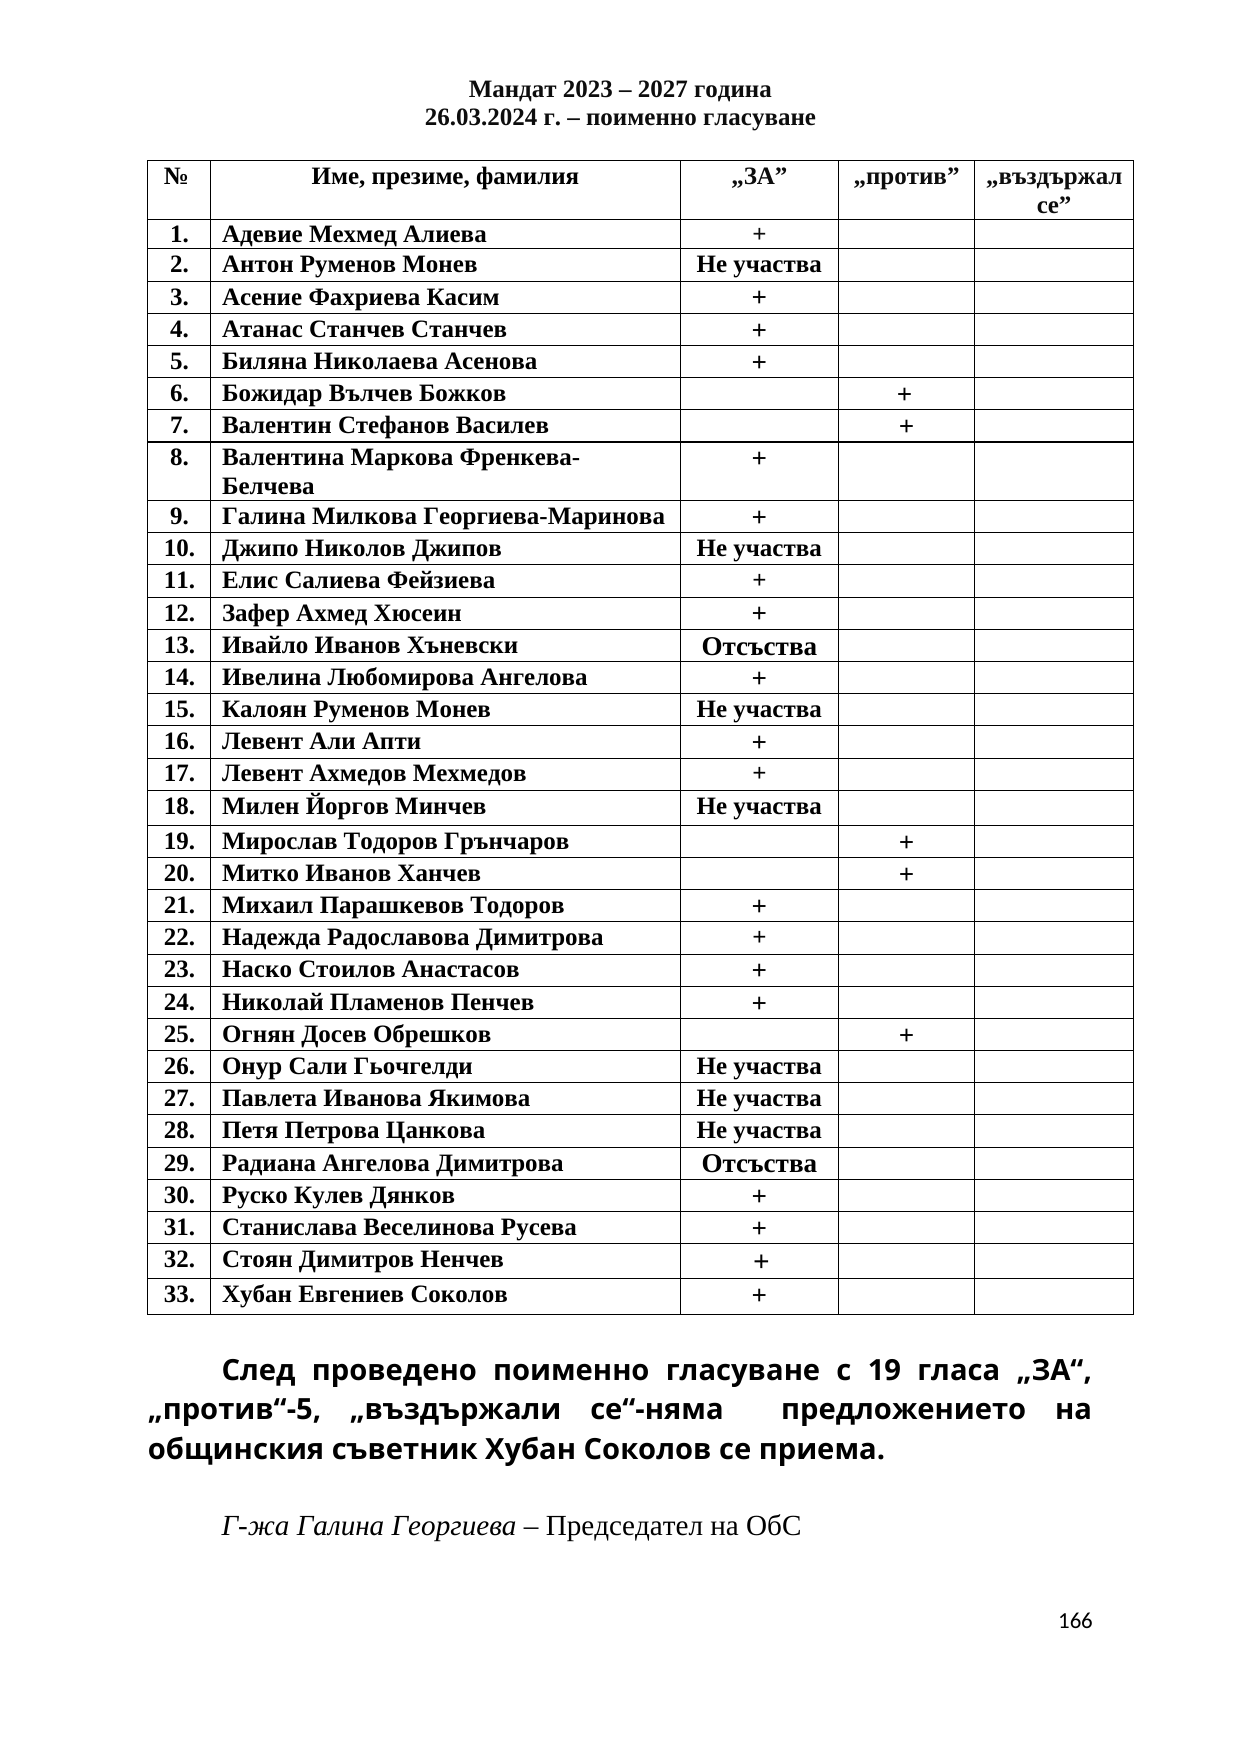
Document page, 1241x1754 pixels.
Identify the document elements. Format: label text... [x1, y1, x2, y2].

table_cell [681, 378, 838, 409]
table_cell + [681, 662, 838, 693]
table_cell Николай Пламенов Пенчев [211, 987, 680, 1018]
table_cell Не участва [681, 1051, 838, 1082]
table_cell 27. [148, 1083, 210, 1114]
table_cell Джипо Николов Джипов [211, 533, 680, 564]
table_cell Стоян Димитров Ненчев [211, 1244, 680, 1278]
table_cell Петя Петрова Цанкова [211, 1115, 680, 1147]
table_cell Радиана Ангелова Димитрова [211, 1148, 680, 1179]
table_cell [975, 249, 1133, 281]
table_cell Левент Ахмедов Мехмедов [211, 759, 680, 790]
subtitle Мандат 2023 – 2027 година [148, 74, 1093, 102]
table_cell 29. [148, 1148, 210, 1179]
table_cell [975, 662, 1133, 693]
table_cell + [839, 826, 974, 857]
table_cell [975, 443, 1133, 500]
table_cell 23. [148, 955, 210, 986]
table_cell [681, 410, 838, 441]
table_cell Огнян Досев Обрешков [211, 1019, 680, 1050]
table_cell 2. [148, 249, 210, 281]
table_header Име, презиме, фамилия [211, 161, 680, 218]
table_cell 14. [148, 662, 210, 693]
table_cell [975, 501, 1133, 532]
table_cell 8. [148, 443, 210, 500]
table_cell [975, 1083, 1133, 1114]
table_cell [839, 598, 974, 629]
table_cell [839, 565, 974, 597]
table_cell [975, 1019, 1133, 1050]
table_cell [839, 314, 974, 345]
table_cell Валентина Маркова Френкева-Белчева [211, 443, 680, 500]
table_cell + [681, 501, 838, 532]
table_cell [975, 282, 1133, 313]
table_cell 1. [148, 220, 210, 248]
table_cell Михаил Парашкевов Тодоров [211, 890, 680, 921]
table_cell [839, 662, 974, 693]
table_cell 3. [148, 282, 210, 313]
table_cell 30. [148, 1180, 210, 1211]
table_cell 25. [148, 1019, 210, 1050]
table_cell [975, 314, 1133, 345]
table_cell + [681, 346, 838, 377]
table_cell + [681, 759, 838, 790]
table_cell Онур Сали Гьочгелди [211, 1051, 680, 1082]
table_cell [975, 1244, 1133, 1278]
table_cell [975, 1279, 1133, 1314]
table_cell Калоян Руменов Монев [211, 694, 680, 725]
table_cell Зафер Ахмед Хюсеин [211, 598, 680, 629]
table_cell [975, 922, 1133, 953]
table_cell 31. [148, 1212, 210, 1243]
table_cell + [681, 1180, 838, 1211]
table_cell [839, 759, 974, 790]
table_cell [839, 922, 974, 953]
table_cell 17. [148, 759, 210, 790]
table_cell 22. [148, 922, 210, 953]
table_cell + [681, 565, 838, 597]
table_cell 18. [148, 791, 210, 825]
table_header „въздържал се” [975, 161, 1133, 218]
table_cell [839, 987, 974, 1018]
table_cell [681, 826, 838, 857]
table_cell 32. [148, 1244, 210, 1278]
table_header № [148, 161, 210, 218]
table_cell 20. [148, 858, 210, 889]
text След проведено поименно гласуване с 19 гласа „ЗА“, „против“-5, „въздържали се“-няма предложението на общинския съветник Хубан Соколов се приема. [148, 1349, 1093, 1468]
table_cell Не участва [681, 791, 838, 825]
table_cell [839, 630, 974, 661]
text 26.03.2024 г. – поименно гласуване [148, 102, 1093, 131]
table_cell 16. [148, 726, 210, 757]
table_cell [975, 858, 1133, 889]
table_cell [975, 1148, 1133, 1179]
table_cell Биляна Николаева Асенова [211, 346, 680, 377]
table_cell [839, 249, 974, 281]
table_cell Елис Салиева Фейзиева [211, 565, 680, 597]
table_cell Галина Милкова Георгиева-Маринова [211, 501, 680, 532]
table_cell Левент Али Апти [211, 726, 680, 757]
table_cell [839, 1115, 974, 1147]
table_cell [975, 987, 1133, 1018]
table_cell [839, 1279, 974, 1314]
table_cell Не участва [681, 1083, 838, 1114]
table_cell [681, 1019, 838, 1050]
table_cell Надежда Радославова Димитрова [211, 922, 680, 953]
table_cell 28. [148, 1115, 210, 1147]
table_cell [975, 378, 1133, 409]
table_cell + [681, 726, 838, 757]
table_cell [975, 1115, 1133, 1147]
table_cell Митко Иванов Ханчев [211, 858, 680, 889]
table_cell 21. [148, 890, 210, 921]
table_cell Ивайло Иванов Хъневски [211, 630, 680, 661]
table_cell [975, 890, 1133, 921]
table_cell Божидар Вълчев Божков [211, 378, 680, 409]
table_cell 4. [148, 314, 210, 345]
table_cell 19. [148, 826, 210, 857]
table_cell 12. [148, 598, 210, 629]
table_header „ЗА” [681, 161, 838, 218]
table_cell + [681, 282, 838, 313]
table_cell + [839, 410, 974, 441]
table_cell [975, 726, 1133, 757]
text Г-жа Галина Георгиева – Председател на ОбС [148, 1508, 1093, 1541]
table_cell Не участва [681, 249, 838, 281]
table_cell + [839, 858, 974, 889]
table_cell 33. [148, 1279, 210, 1314]
table_cell Отсъства [681, 1148, 838, 1179]
table_header „против” [839, 161, 974, 218]
table_cell Ивелина Любомирова Ангелова [211, 662, 680, 693]
table_cell + [681, 890, 838, 921]
table_cell [839, 443, 974, 500]
table_cell [975, 1051, 1133, 1082]
table_cell Не участва [681, 1115, 838, 1147]
table_cell Асение Фахриева Касим [211, 282, 680, 313]
table_cell Мирослав Тодоров Грънчаров [211, 826, 680, 857]
table_cell + [681, 922, 838, 953]
table_cell [839, 1244, 974, 1278]
table_cell 13. [148, 630, 210, 661]
table_cell [975, 410, 1133, 441]
table_cell [839, 1212, 974, 1243]
table_cell [839, 791, 974, 825]
table_cell + [681, 1244, 838, 1278]
table_cell [975, 759, 1133, 790]
table_cell Хубан Евгениев Соколов [211, 1279, 680, 1314]
table_cell [839, 346, 974, 377]
table_cell + [839, 1019, 974, 1050]
table_cell [975, 220, 1133, 248]
table_cell 15. [148, 694, 210, 725]
table_cell [975, 791, 1133, 825]
table_cell [839, 955, 974, 986]
table_cell Не участва [681, 694, 838, 725]
table_cell [975, 1180, 1133, 1211]
table_cell + [681, 987, 838, 1018]
table_cell [839, 282, 974, 313]
table_cell Руско Кулев Дянков [211, 1180, 680, 1211]
table_cell 24. [148, 987, 210, 1018]
table_cell [839, 1083, 974, 1114]
table_cell [975, 955, 1133, 986]
table_cell [975, 533, 1133, 564]
table_cell Не участва [681, 533, 838, 564]
table_cell [839, 220, 974, 248]
table_cell [975, 630, 1133, 661]
table_cell [975, 826, 1133, 857]
table_cell Отсъства [681, 630, 838, 661]
table_cell + [681, 955, 838, 986]
table_cell [839, 1051, 974, 1082]
table_cell + [681, 1212, 838, 1243]
table_cell + [681, 220, 838, 248]
table_cell + [681, 314, 838, 345]
table_cell [975, 1212, 1133, 1243]
table_cell [975, 694, 1133, 725]
table_cell [839, 890, 974, 921]
table_cell + [839, 378, 974, 409]
table_cell 26. [148, 1051, 210, 1082]
table_cell Антон Руменов Монев [211, 249, 680, 281]
table_cell [975, 346, 1133, 377]
table_cell + [681, 443, 838, 500]
table_cell 11. [148, 565, 210, 597]
table_cell [975, 598, 1133, 629]
table_cell [839, 501, 974, 532]
table_cell [839, 533, 974, 564]
table_cell 7. [148, 410, 210, 441]
table_cell Наско Стоилов Анастасов [211, 955, 680, 986]
table_cell Валентин Стефанов Василев [211, 410, 680, 441]
table_cell Атанас Станчев Станчев [211, 314, 680, 345]
table_cell 5. [148, 346, 210, 377]
table_cell [839, 694, 974, 725]
table_cell Павлета Иванова Якимова [211, 1083, 680, 1114]
table_cell + [681, 1279, 838, 1314]
table_cell Милен Йоргов Минчев [211, 791, 680, 825]
table_cell + [681, 598, 838, 629]
table_cell [975, 565, 1133, 597]
table_cell [839, 1148, 974, 1179]
table_cell 9. [148, 501, 210, 532]
table_cell Станислава Веселинова Русева [211, 1212, 680, 1243]
table_cell 10. [148, 533, 210, 564]
table_cell Адевие Мехмед Алиева [211, 220, 680, 248]
table_cell [839, 1180, 974, 1211]
table_cell 6. [148, 378, 210, 409]
table_cell [839, 726, 974, 757]
table_cell [681, 858, 838, 889]
